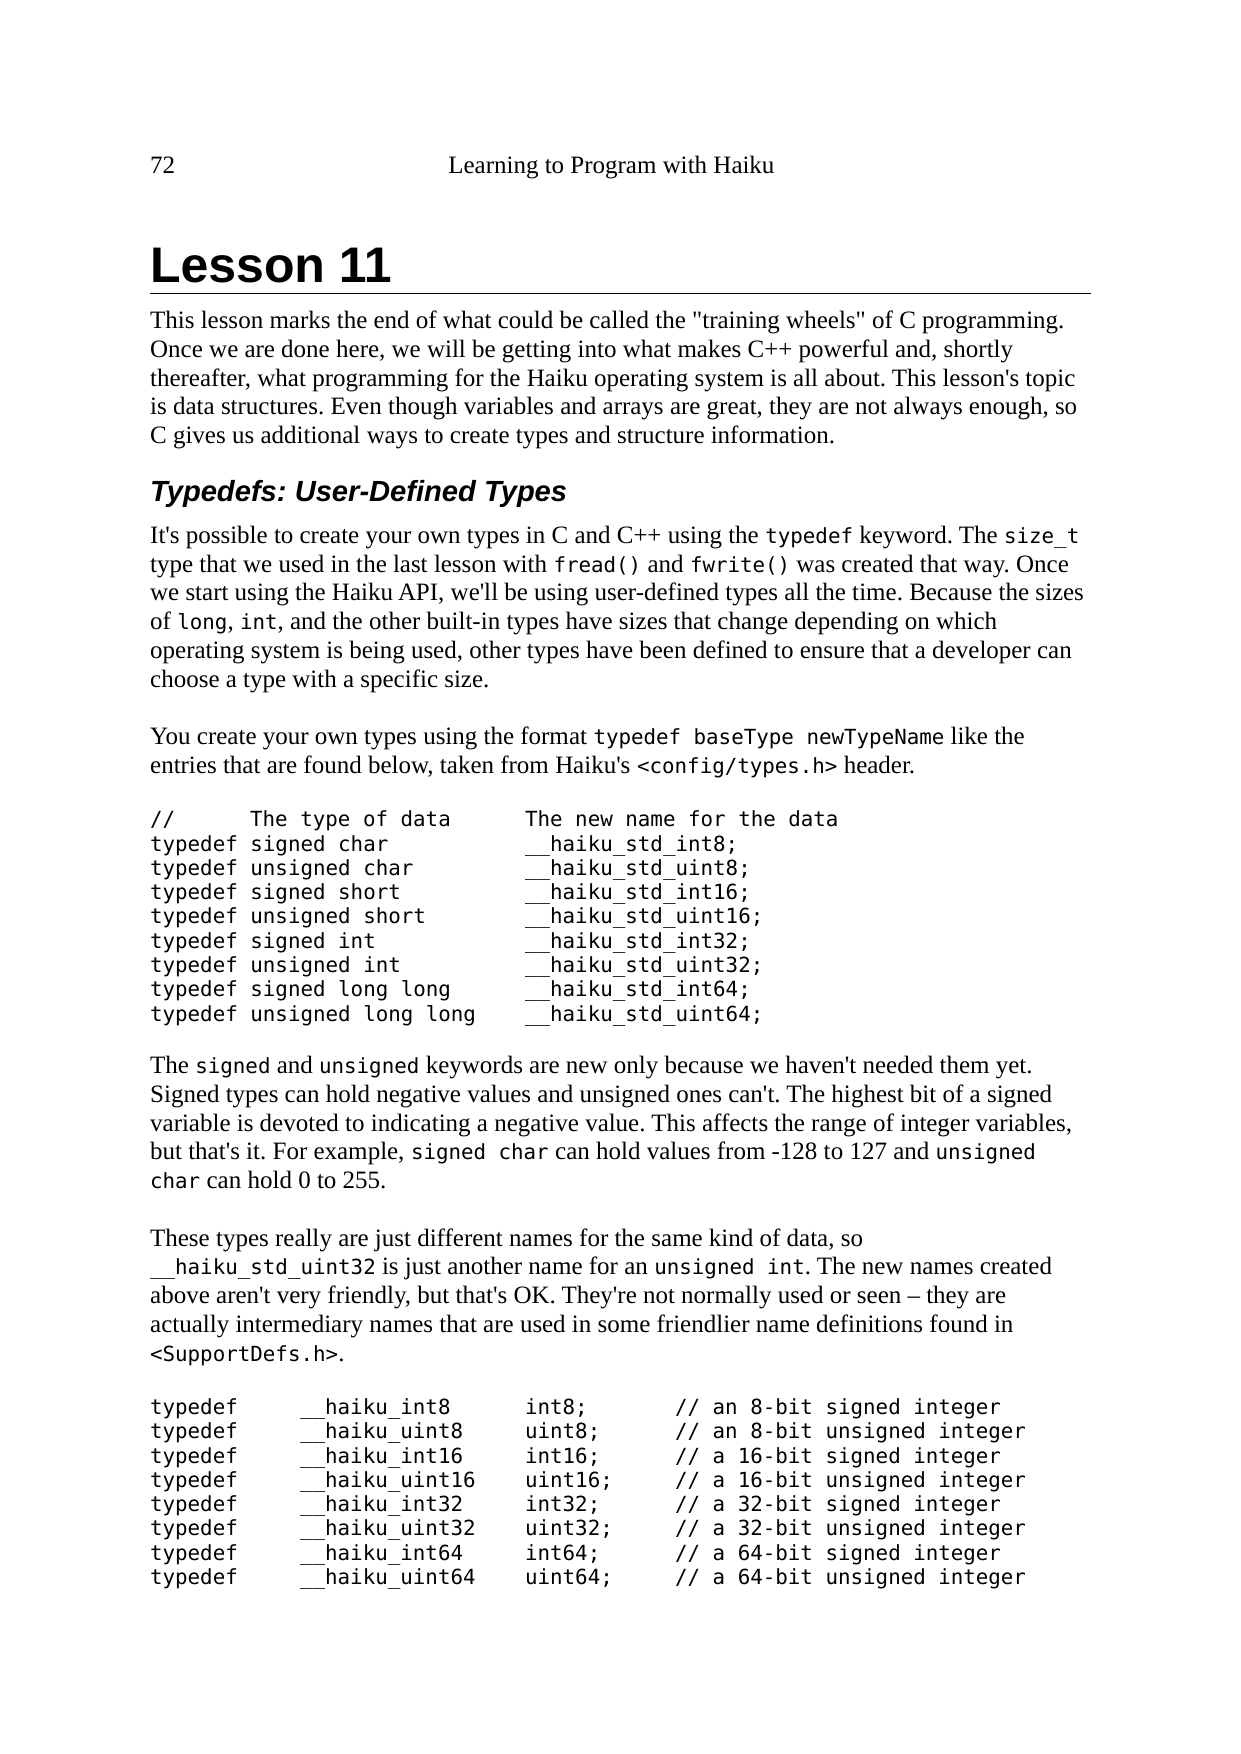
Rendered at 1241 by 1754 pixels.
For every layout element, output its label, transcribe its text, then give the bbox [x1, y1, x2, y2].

subtitle Typedefs: User-Defined Types [150, 474, 1091, 507]
text typedef unsigned int __haiku_std_uint32; [150, 953, 1091, 977]
text It's possible to create your own types in C and C++ using the typedef keyword. The size_t type that we used in the last lesson with fread() and fwrite() was created that way. Once we start using the Haiku API, we'll be using user-defined types all the time. Because the sizes of long, int, and the other built-in types have sizes that change depending on which operating system is being used, other types have been defined to ensure that a developer can choose a type with a specific size. [150, 520, 1091, 692]
text typedef __haiku_int64 int64; // a 64-bit signed integer [150, 1541, 1091, 1565]
subtitle Lesson 11 [150, 235, 1091, 293]
text These types really are just different names for the same kind of data, so __haiku_std_uint32 is just another name for an unsigned int. The new names created above aren't very friendly, but that's OK. They're not normally used or seen – they are actually intermediary names that are used in some friendlier name definitions found in <SupportDefs.h>. [150, 1223, 1091, 1366]
text typedef __haiku_uint16 uint16; // a 16-bit unsigned integer [150, 1468, 1091, 1492]
text typedef unsigned char __haiku_std_uint8; [150, 856, 1091, 880]
text typedef __haiku_uint8 uint8; // an 8-bit unsigned integer [150, 1419, 1091, 1444]
text typedef __haiku_int8 int8; // an 8-bit signed integer [150, 1395, 1091, 1419]
text The signed and unsigned keywords are new only because we haven't needed them yet. Signed types can hold negative values and unsigned ones can't. The highest bit of a signed variable is devoted to indicating a negative value. This affects the range of integer variables, but that's it. For example, signed char can hold values from -128 to 127 and unsigned char can hold 0 to 255. [150, 1050, 1091, 1194]
text You create your own types using the format typedef baseType newTypeName like the entries that are found below, taken from Haiku's <config/types.h> header. [150, 721, 1091, 779]
text typedef signed char __haiku_std_int8; [150, 832, 1091, 856]
text // The type of data The new name for the data [150, 807, 1091, 832]
text This lesson marks the end of what could be called the "training wheels" of C programming. Once we are done here, we will be getting into what makes C++ powerful and, shortly thereafter, what programming for the Haiku operating system is all about. This lesson's topic is data structures. Even though variables and arrays are great, they are not always enough, so C gives us additional ways to create types and structure information. [150, 305, 1091, 449]
text typedef signed int __haiku_std_int32; [150, 929, 1091, 953]
text typedef __haiku_uint32 uint32; // a 32-bit unsigned integer [150, 1516, 1091, 1541]
text typedef unsigned short __haiku_std_uint16; [150, 904, 1091, 929]
text typedef __haiku_int16 int16; // a 16-bit signed integer [150, 1444, 1091, 1468]
text typedef signed long long __haiku_std_int64; [150, 977, 1091, 1002]
text typedef __haiku_int32 int32; // a 32-bit signed integer [150, 1492, 1091, 1516]
text typedef unsigned long long __haiku_std_uint64; [150, 1002, 1091, 1026]
text typedef __haiku_uint64 uint64; // a 64-bit unsigned integer [150, 1565, 1091, 1589]
text typedef signed short __haiku_std_int16; [150, 880, 1091, 904]
